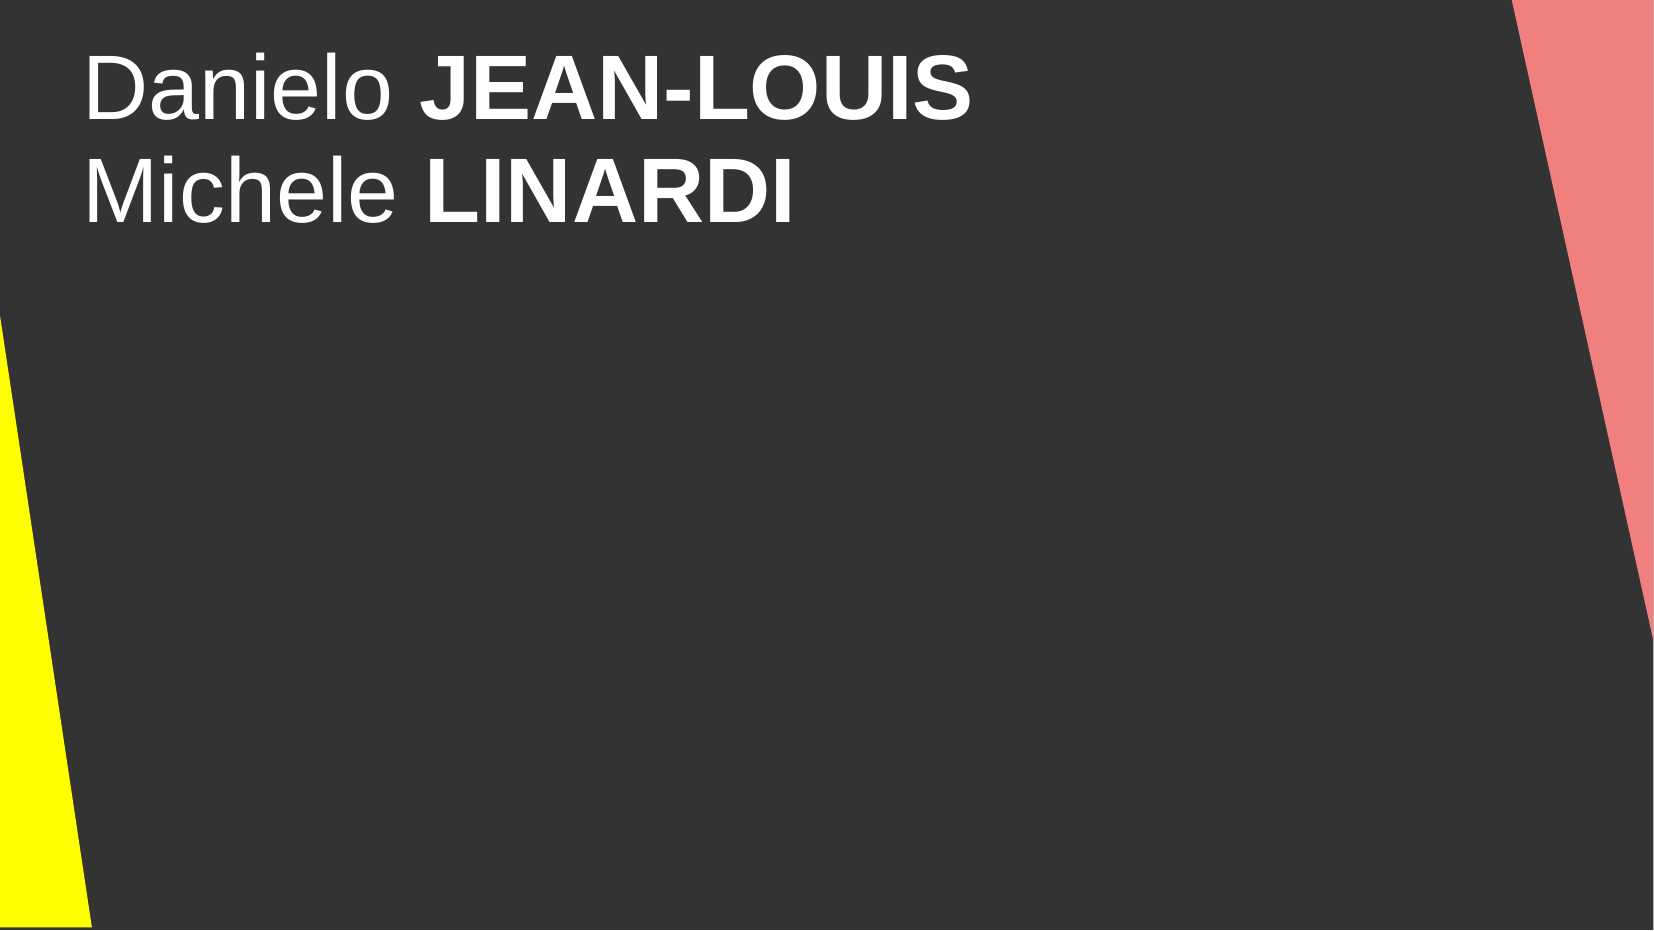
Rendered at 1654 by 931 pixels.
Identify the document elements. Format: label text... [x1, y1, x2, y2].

text_box [0, 315, 92, 928]
subtitle Danielo JEAN-LOUIS Michele LINARDI [82, 36, 1571, 758]
text_box [1511, 0, 1654, 644]
